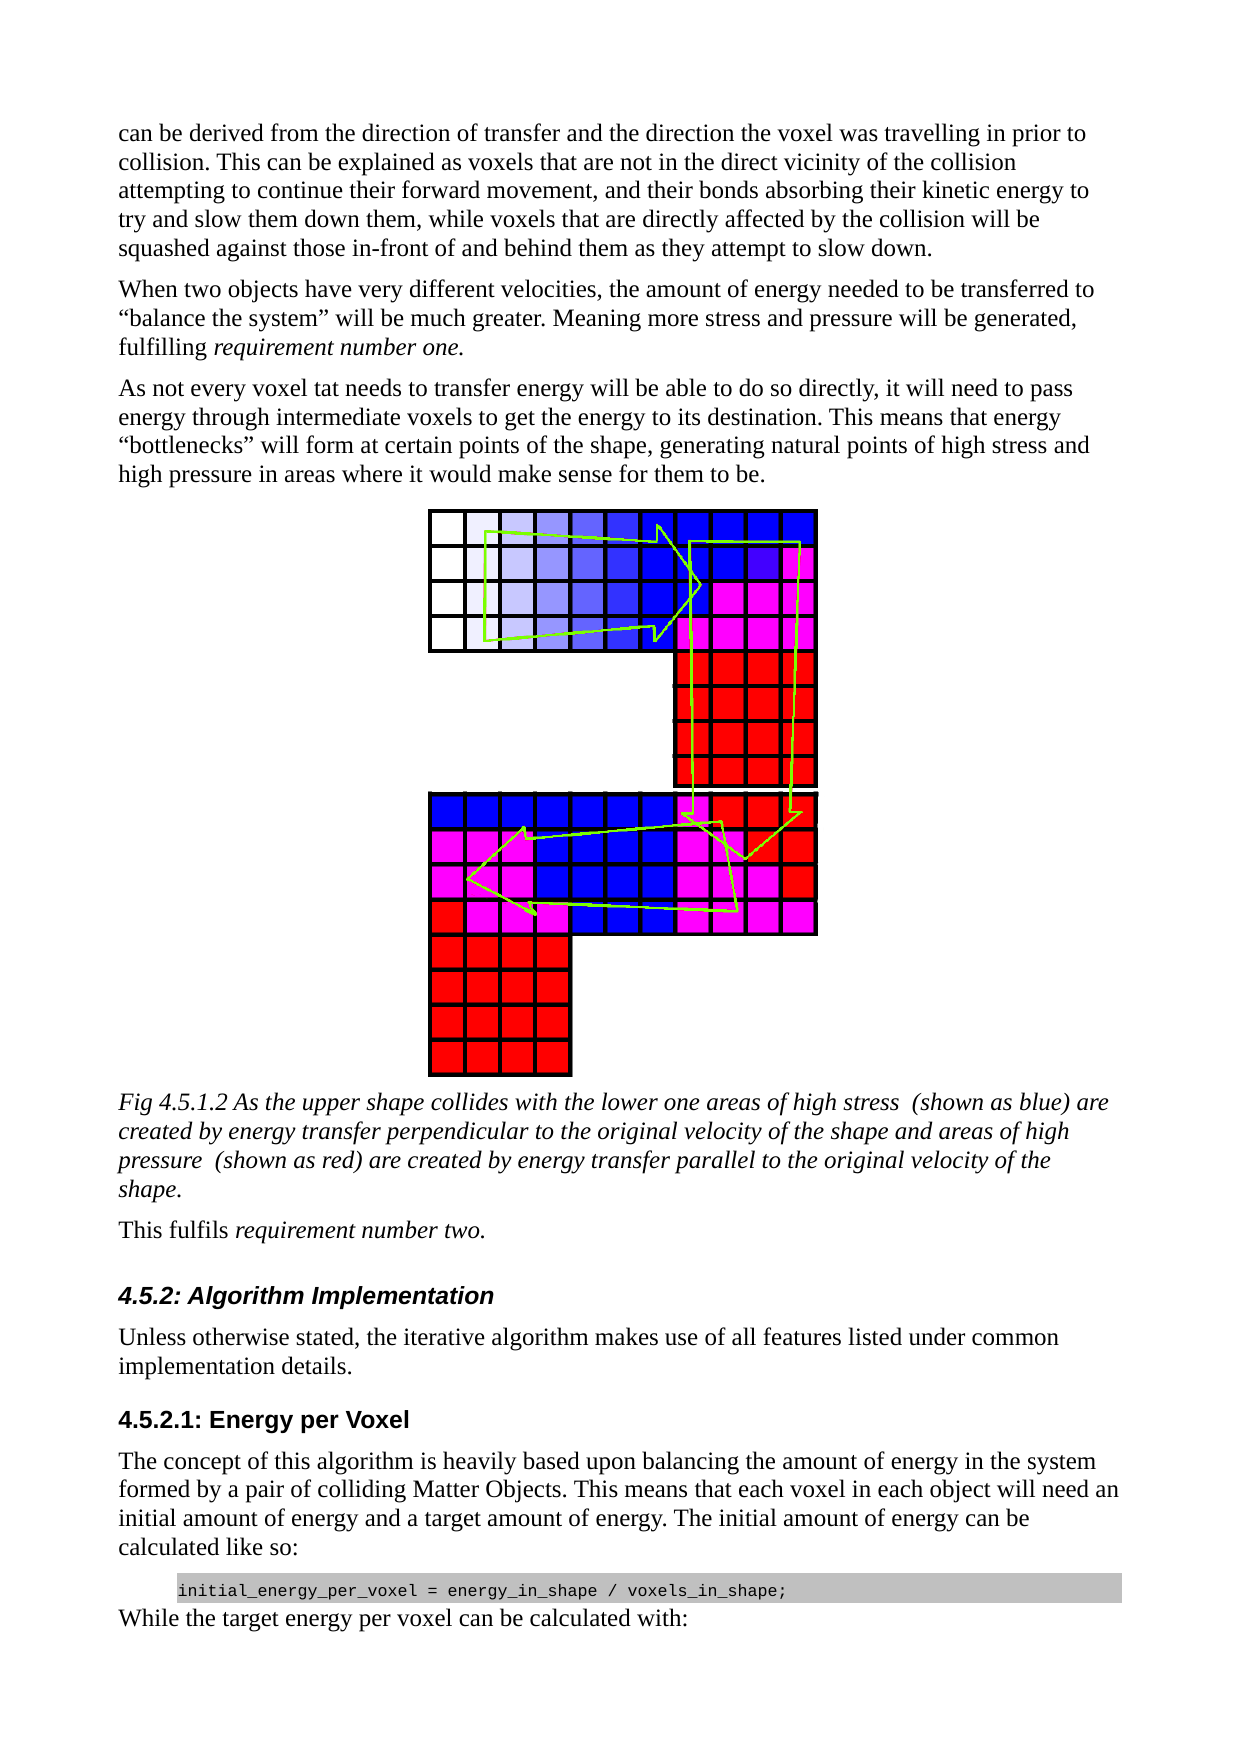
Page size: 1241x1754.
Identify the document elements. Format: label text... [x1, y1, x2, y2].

text This fulfils requirement number two. [118, 1215, 1122, 1244]
text While the target energy per voxel can be calculated with: [118, 1603, 1122, 1632]
picture [411, 500, 829, 1088]
text can be derived from the direction of transfer and the direction the voxel was travelling in prior to collision. This can be explained as voxels that are not in the direct vicinity of the collision attempting to continue their forward movement, and their bonds absorbing their kinetic energy to try and slow them down them, while voxels that are directly affected by the collision will be squashed against those in-front of and behind them as they attempt to slow down. [118, 118, 1122, 262]
text initial_energy_per_voxel = energy_in_shape / voxels_in_shape; [177, 1573, 1122, 1603]
subtitle 4.5.2.1: Energy per Voxel [118, 1405, 1122, 1433]
text When two objects have very different velocities, the amount of energy needed to be transferred to “balance the system” will be much greater. Meaning more stress and pressure will be generated, fulfilling requirement number one. [118, 274, 1122, 361]
text Fig 4.5.1.2 As the upper shape collides with the lower one areas of high stress (shown as blue) are created by energy transfer perpendicular to the original velocity of the shape and areas of high pressure (shown as red) are created by energy transfer parallel to the original velocity of the shape. [118, 1088, 1122, 1202]
text As not every voxel tat needs to transfer energy will be able to do so directly, it will need to pass energy through intermediate voxels to get the energy to its destination. This means that energy “bottlenecks” will form at certain points of the shape, generating natural points of high stress and high pressure in areas where it would make sense for them to be. [118, 373, 1122, 488]
text Unless otherwise stated, the iterative algorithm makes use of all features listed under common implementation details. [118, 1322, 1122, 1380]
text The concept of this algorithm is heavily based upon balancing the amount of energy in the system formed by a pair of colliding Matter Objects. This means that each voxel in each object will need an initial amount of energy and a target amount of energy. The initial amount of energy can be calculated like so: [118, 1446, 1122, 1561]
subtitle 4.5.2: Algorithm Implementation [118, 1281, 1122, 1310]
